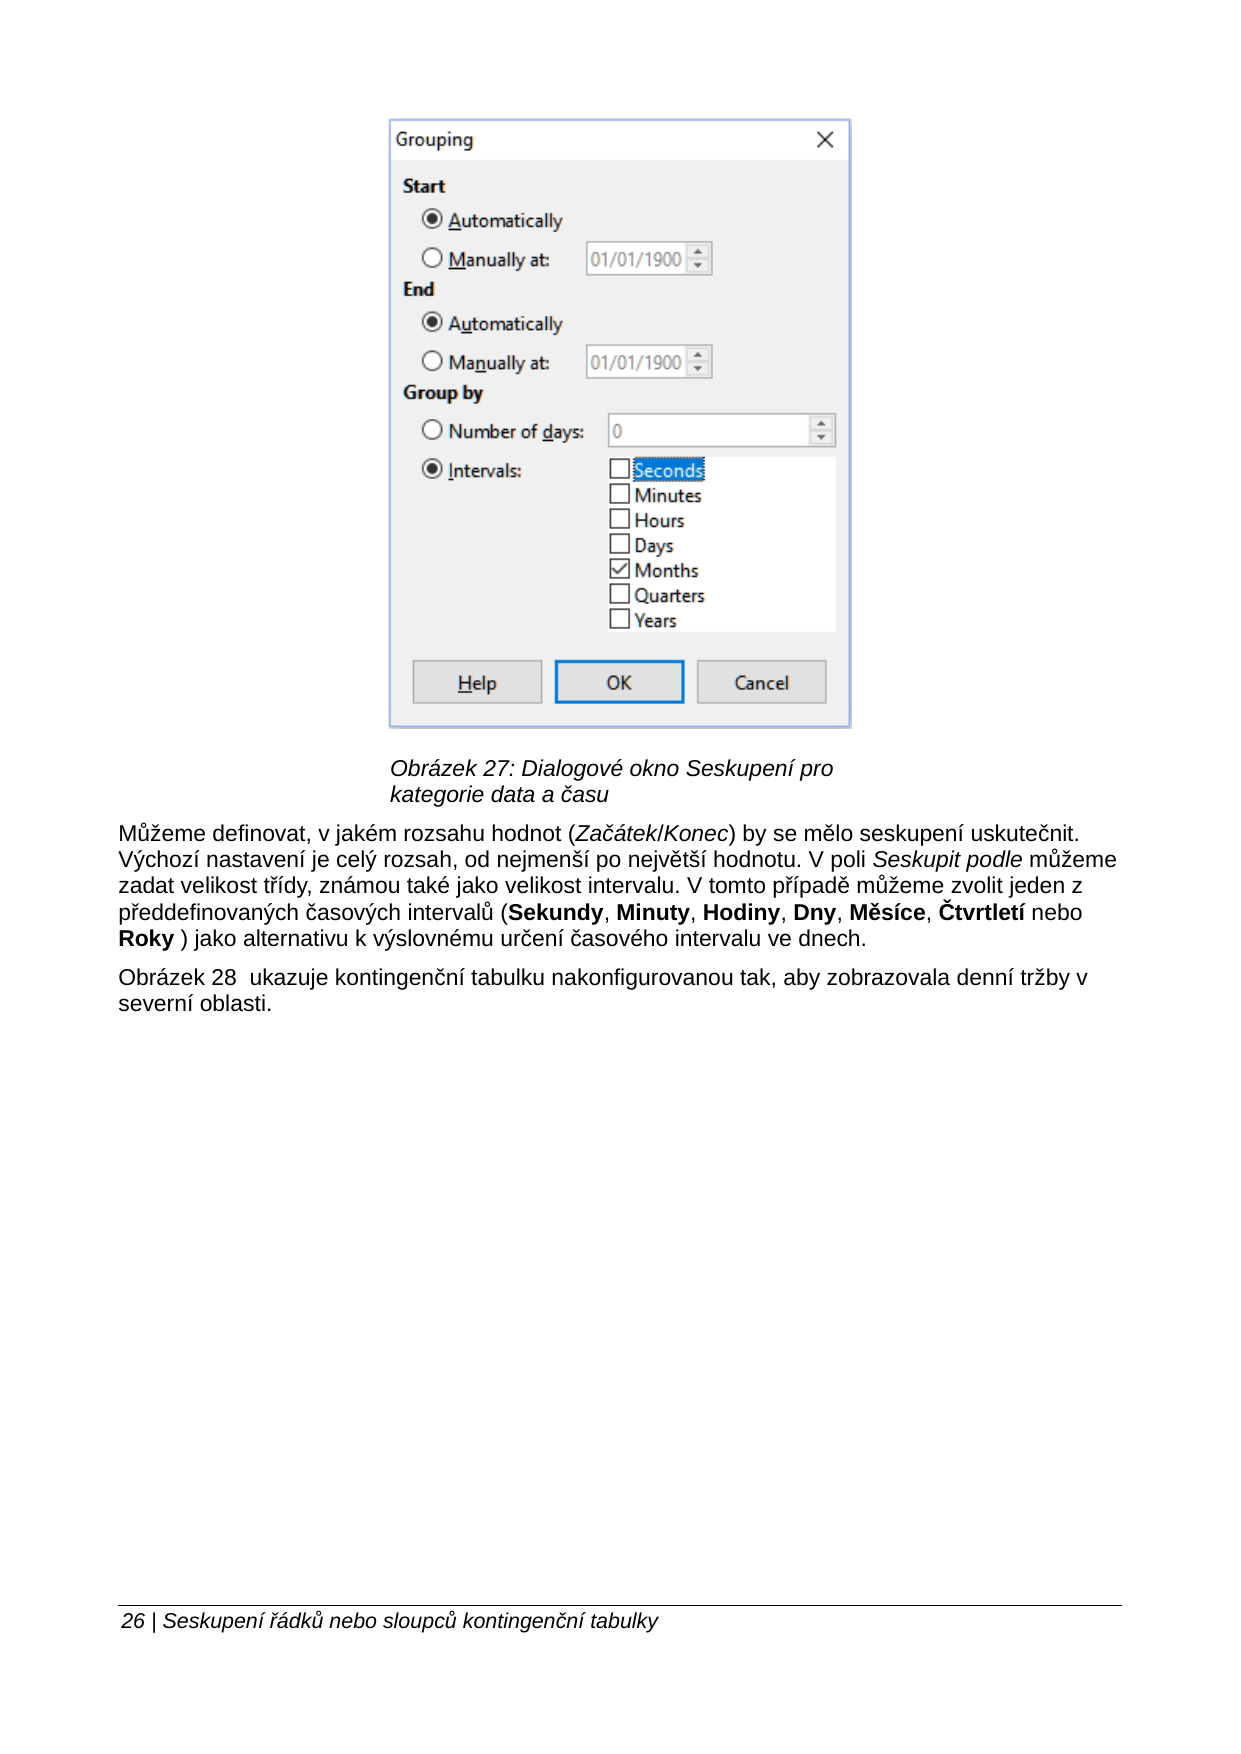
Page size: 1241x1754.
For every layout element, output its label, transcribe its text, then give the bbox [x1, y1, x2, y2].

picture [388, 118, 852, 729]
text Obrázek 28 ukazuje kontingenční tabulku nakonfigurovanou tak, aby zobrazovala denní tržby v severní oblasti. [118, 964, 1122, 1017]
text Obrázek 27: Dialogové okno Seskupení pro kategorie data a času [390, 729, 850, 808]
text Můžeme definovat, v jakém rozsahu hodnot (Začátek/Konec) by se mělo seskupení uskutečnit. Výchozí nastavení je celý rozsah, od nejmenší po největší hodnotu. V poli Seskupit podle můžeme zadat velikost třídy, známou také jako velikost intervalu. V tomto případě můžeme zvolit jeden z předdefinovaných časových intervalů (Sekundy, Minuty, Hodiny, Dny, Měsíce, Čtvrtletí nebo Roky ) jako alternativu k výslovnému určení časového intervalu ve dnech. [118, 820, 1122, 951]
